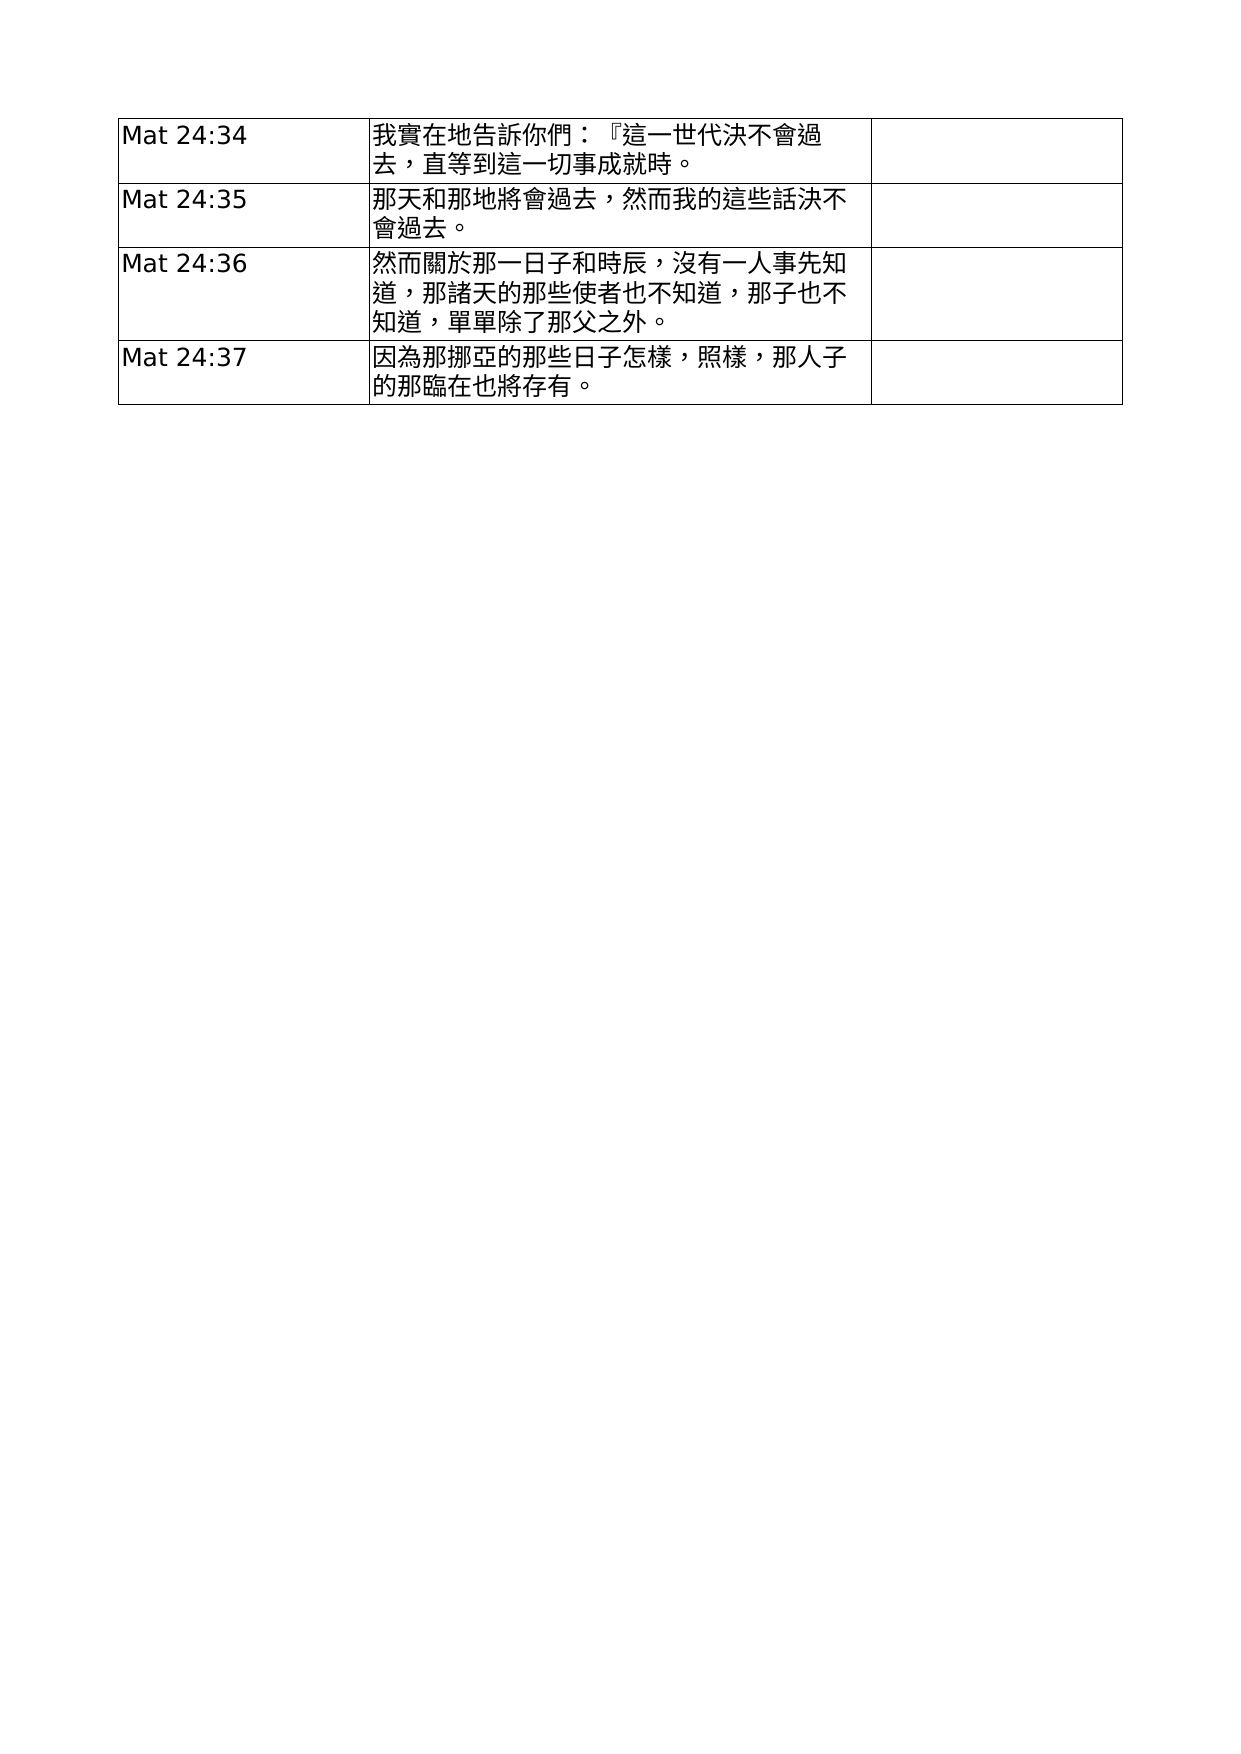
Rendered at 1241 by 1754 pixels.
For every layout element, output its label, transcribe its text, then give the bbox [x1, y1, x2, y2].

table_cell 我實在地告訴你們：『這一世代決不會過去，直等到這一切事成就時。 [370, 119, 871, 182]
table_cell [872, 119, 1122, 182]
table_cell Mat 24:37 [119, 341, 369, 404]
table_cell [872, 184, 1122, 247]
table_cell 那天和那地將會過去，然而我的這些話決不會過去。 [370, 184, 871, 247]
table_cell Mat 24:34 [119, 119, 369, 182]
table_cell 因為那挪亞的那些日子怎樣，照樣，那人子的那臨在也將存有。 [370, 341, 871, 404]
table_cell Mat 24:36 [119, 248, 369, 340]
table_cell Mat 24:35 [119, 184, 369, 247]
table_cell 然而關於那一日子和時辰，沒有一人事先知道，那諸天的那些使者也不知道，那子也不知道，單單除了那父之外。 [370, 248, 871, 340]
table_cell [872, 341, 1122, 404]
table_cell [872, 248, 1122, 340]
